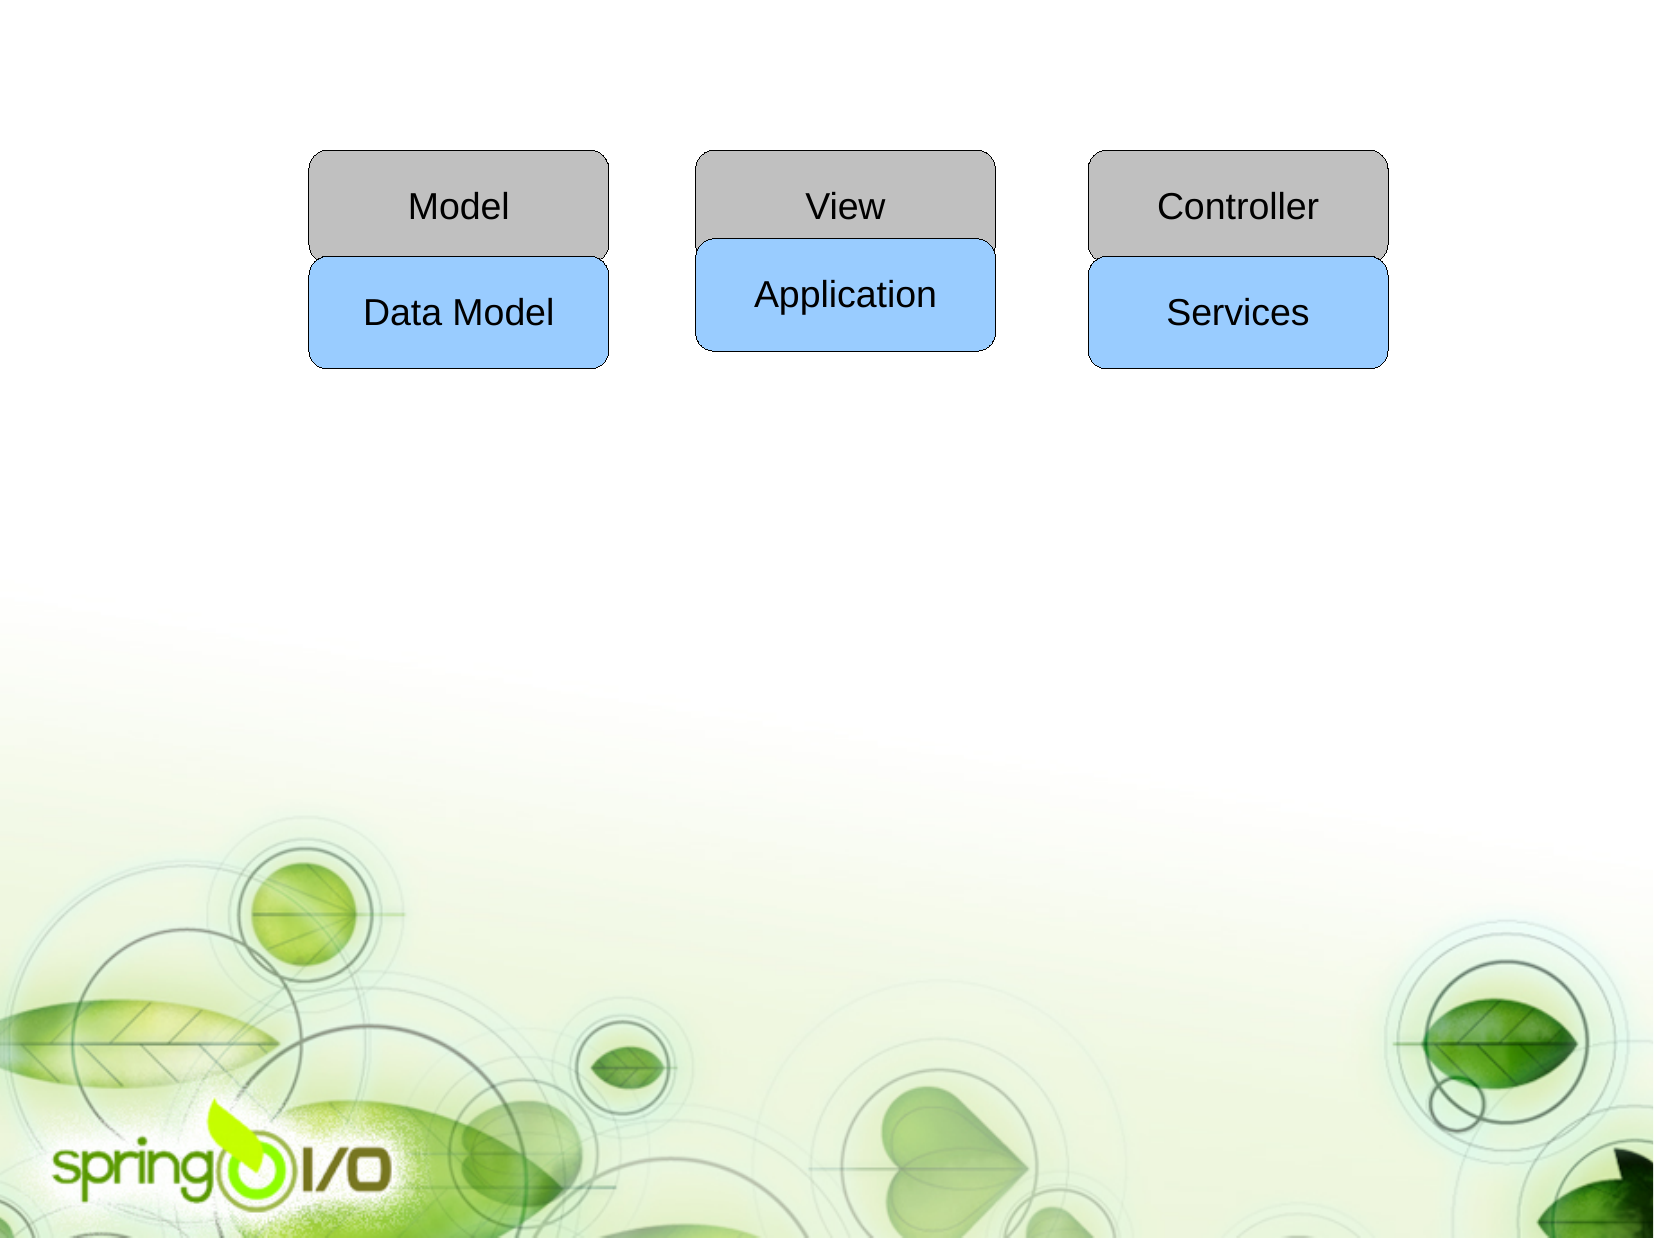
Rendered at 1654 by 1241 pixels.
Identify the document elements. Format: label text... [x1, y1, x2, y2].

text_box View [695, 150, 996, 250]
text_box Data Model [308, 256, 609, 369]
text_box Application [695, 238, 996, 352]
picture [0, 0, 1654, 1238]
text_box Controller [1088, 150, 1389, 259]
text_box Model [308, 150, 609, 259]
text_box Services [1088, 256, 1389, 369]
